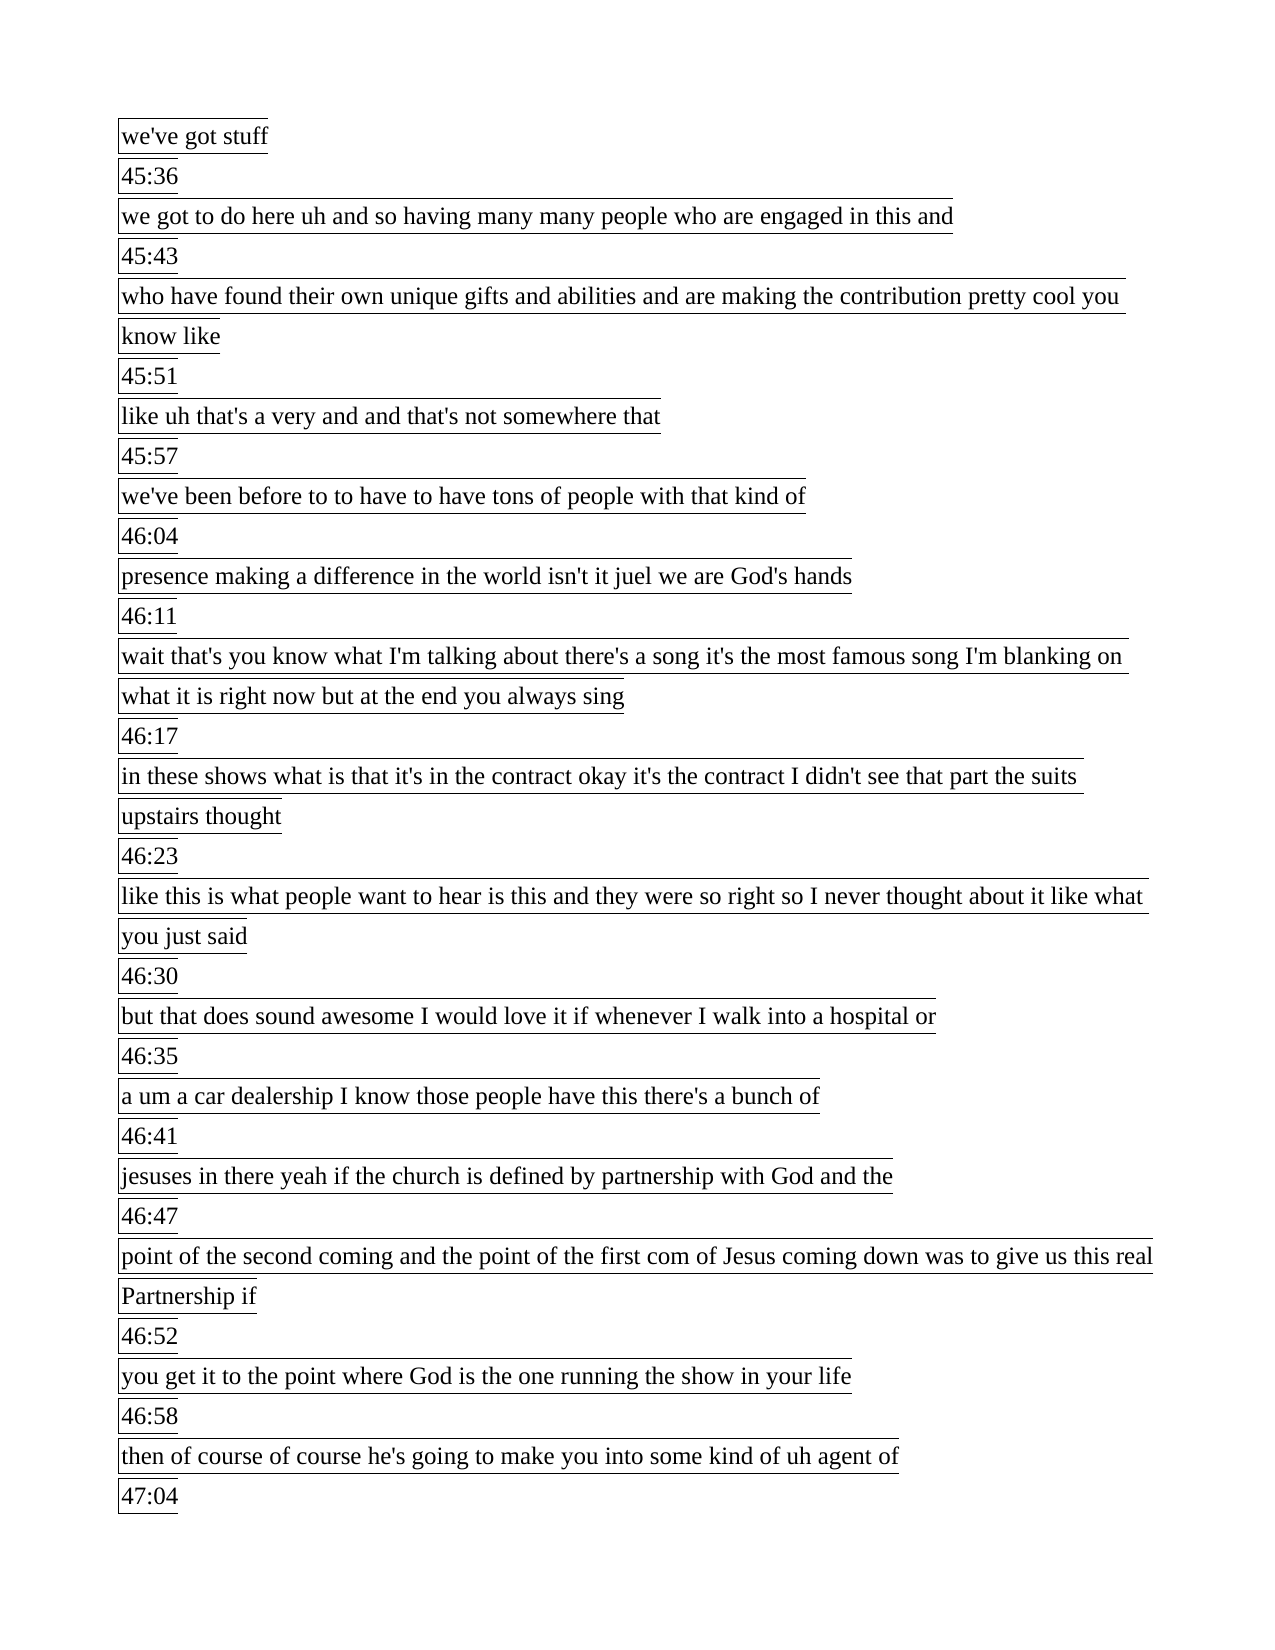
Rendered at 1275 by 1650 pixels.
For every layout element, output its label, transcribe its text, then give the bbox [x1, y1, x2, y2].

text we've got stuff 45:36 we got to do here uh and so having many many people who are engaged in this and 45:43 who have found their own unique gifts and abilities and are making the contribution pretty cool you know like 45:51 like uh that's a very and and that's not somewhere that 45:57 we've been before to to have to have tons of people with that kind of 46:04 presence making a difference in the world isn't it juel we are God's hands 46:11 wait that's you know what I'm talking about there's a song it's the most famous song I'm blanking on what it is right now but at the end you always sing 46:17 in these shows what is that it's in the contract okay it's the contract I didn't see that part the suits upstairs thought 46:23 like this is what people want to hear is this and they were so right so I never thought about it like what you just said 46:30 but that does sound awesome I would love it if whenever I walk into a hospital or 46:35 a um a car dealership I know those people have this there's a bunch of 46:41 jesuses in there yeah if the church is defined by partnership with God and the 46:47 point of the second coming and the point of the first com of Jesus coming down was to give us this real Partnership if 46:52 you get it to the point where God is the one running the show in your life 46:58 then of course of course he's going to make you into some kind of uh agent of 47:04 [118, 118, 1157, 1513]
